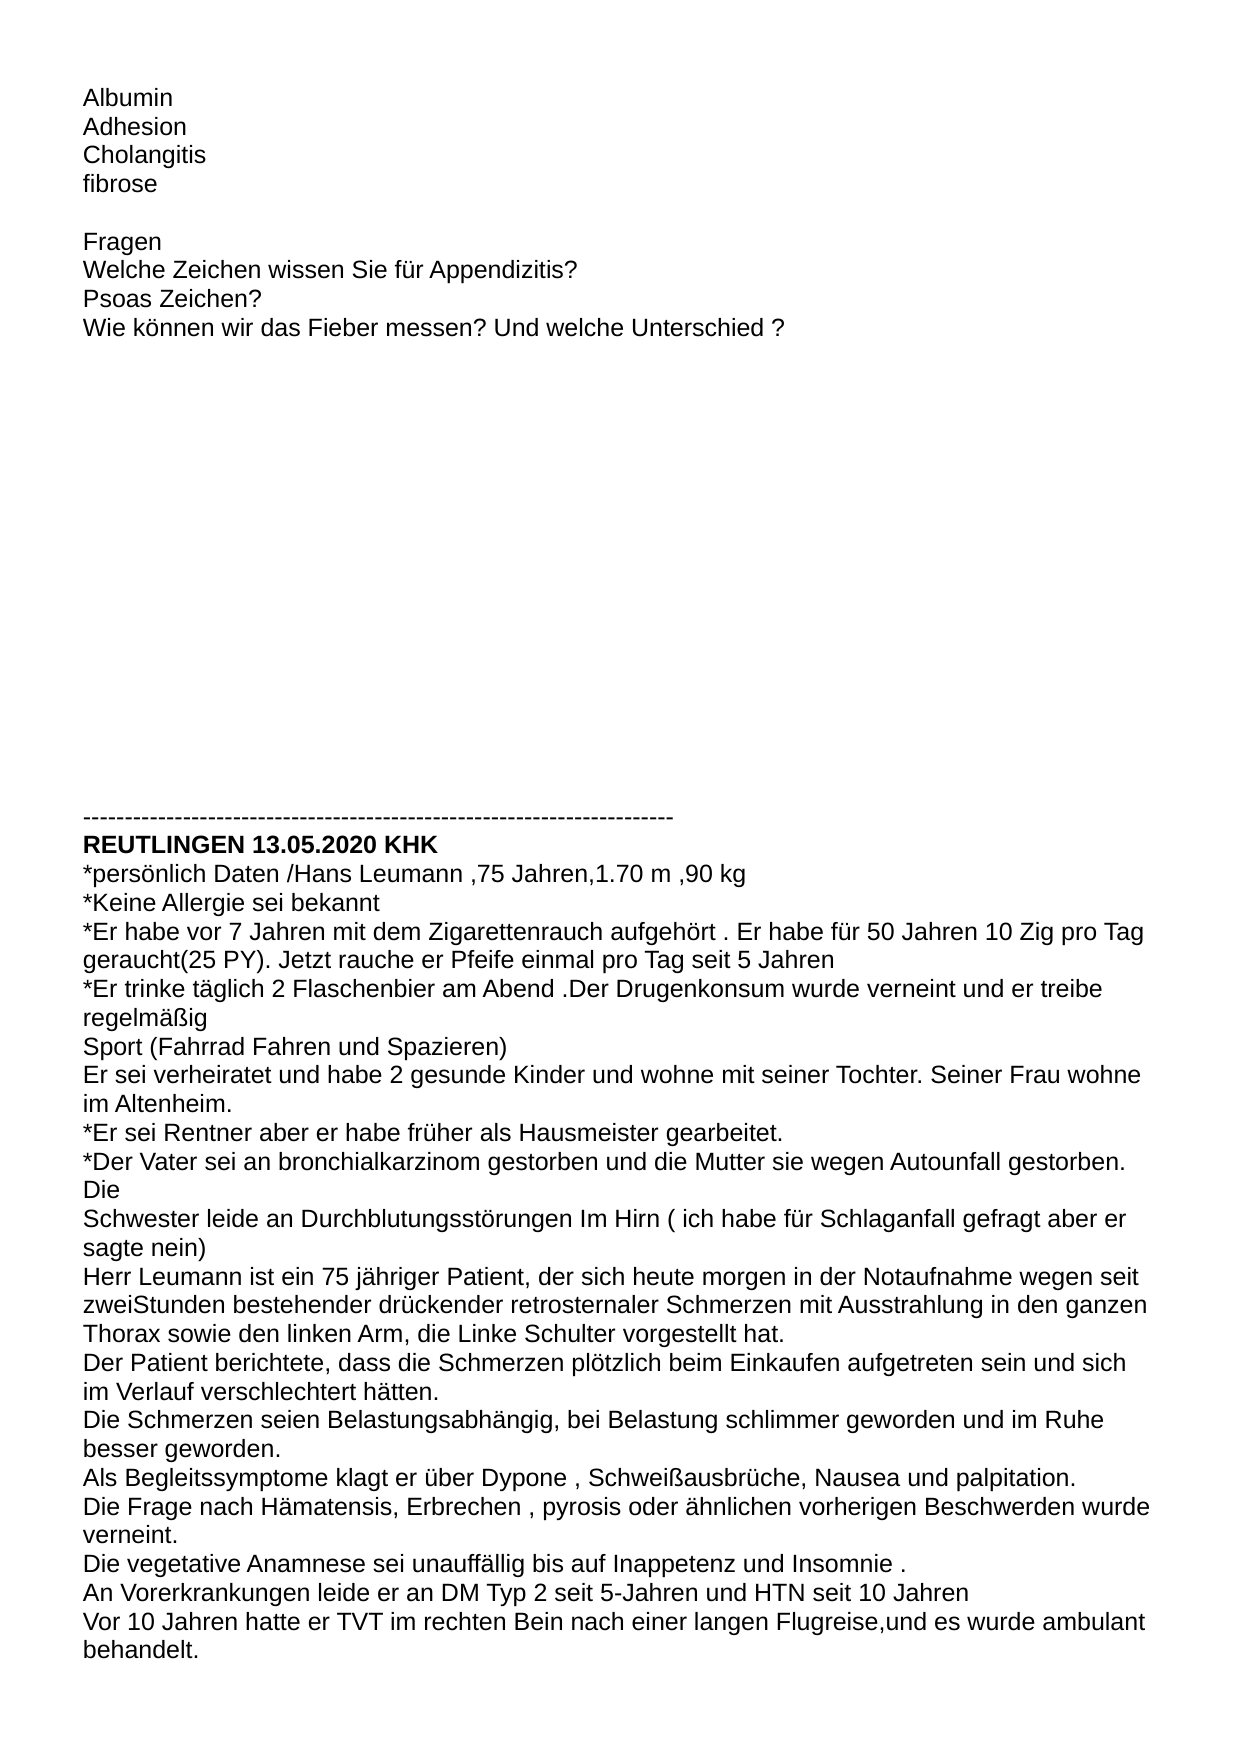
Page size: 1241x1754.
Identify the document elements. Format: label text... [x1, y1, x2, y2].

text *Der Vater sei an bronchialkarzinom gestorben und die Mutter sie wegen Autounfall gestorben. Die [83, 1146, 1157, 1204]
text verneint. [83, 1520, 1157, 1549]
text Albumin [83, 83, 1157, 111]
text ----------------------------------------------------------------------- [83, 801, 1157, 830]
text Vor 10 Jahren hatte er TVT im rechten Bein nach einer langen Flugreise,und es wurde ambulant [83, 1606, 1157, 1635]
text Sport (Fahrrad Fahren und Spazieren) [83, 1031, 1157, 1060]
text Die vegetative Anamnese sei unauffällig bis auf Inappetenz und Insomnie . [83, 1549, 1157, 1578]
text Die Frage nach Hämatensis, Erbrechen , pyrosis oder ähnlichen vorherigen Beschwerden wurde [83, 1491, 1157, 1520]
text Adhesion [83, 111, 1157, 140]
text *Keine Allergie sei bekannt [83, 888, 1157, 916]
text Als Begleitssymptome klagt er über Dypone , Schweißausbrüche, Nausea und palpitation. [83, 1463, 1157, 1491]
text Herr Leumann ist ein 75 jähriger Patient, der sich heute morgen in der Notaufnahme wegen seit zweiStunden bestehender drückender retrosternaler Schmerzen mit Ausstrahlung in den ganzen Thorax sowie den linken Arm, die Linke Schulter vorgestellt hat. [83, 1261, 1157, 1348]
text Fragen [83, 226, 1157, 255]
text Wie können wir das Fieber messen? Und welche Unterschied ? [83, 313, 1157, 341]
text Psoas Zeichen? [83, 284, 1157, 313]
text Der Patient berichtete, dass die Schmerzen plötzlich beim Einkaufen aufgetreten sein und sich im Verlauf verschlechtert hätten. [83, 1348, 1157, 1405]
text Welche Zeichen wissen Sie für Appendizitis? [83, 255, 1157, 284]
text Cholangitis [83, 140, 1157, 169]
text *Er habe vor 7 Jahren mit dem Zigarettenrauch aufgehört . Er habe für 50 Jahren 10 Zig pro Tag [83, 916, 1157, 945]
text geraucht(25 PY). Jetzt rauche er Pfeife einmal pro Tag seit 5 Jahren [83, 945, 1157, 974]
text An Vorerkrankungen leide er an DM Typ 2 seit 5-Jahren und HTN seit 10 Jahren [83, 1578, 1157, 1606]
text Schwester leide an Durchblutungsstörungen Im Hirn ( ich habe für Schlaganfall gefragt aber er sagte nein) [83, 1204, 1157, 1261]
text *Er sei Rentner aber er habe früher als Hausmeister gearbeitet. [83, 1118, 1157, 1146]
text behandelt. [83, 1635, 1157, 1664]
text Er sei verheiratet und habe 2 gesunde Kinder und wohne mit seiner Tochter. Seiner Frau wohne im Altenheim. [83, 1060, 1157, 1118]
text Die Schmerzen seien Belastungsabhängig, bei Belastung schlimmer geworden und im Ruhe besser geworden. [83, 1405, 1157, 1463]
text fibrose [83, 169, 1157, 198]
text *Er trinke täglich 2 Flaschenbier am Abend .Der Drugenkonsum wurde verneint und er treibe regelmäßig [83, 974, 1157, 1031]
text *persönlich Daten /Hans Leumann ,75 Jahren,1.70 m ,90 kg [83, 859, 1157, 888]
text REUTLINGEN 13.05.2020 KHK [83, 830, 1157, 859]
